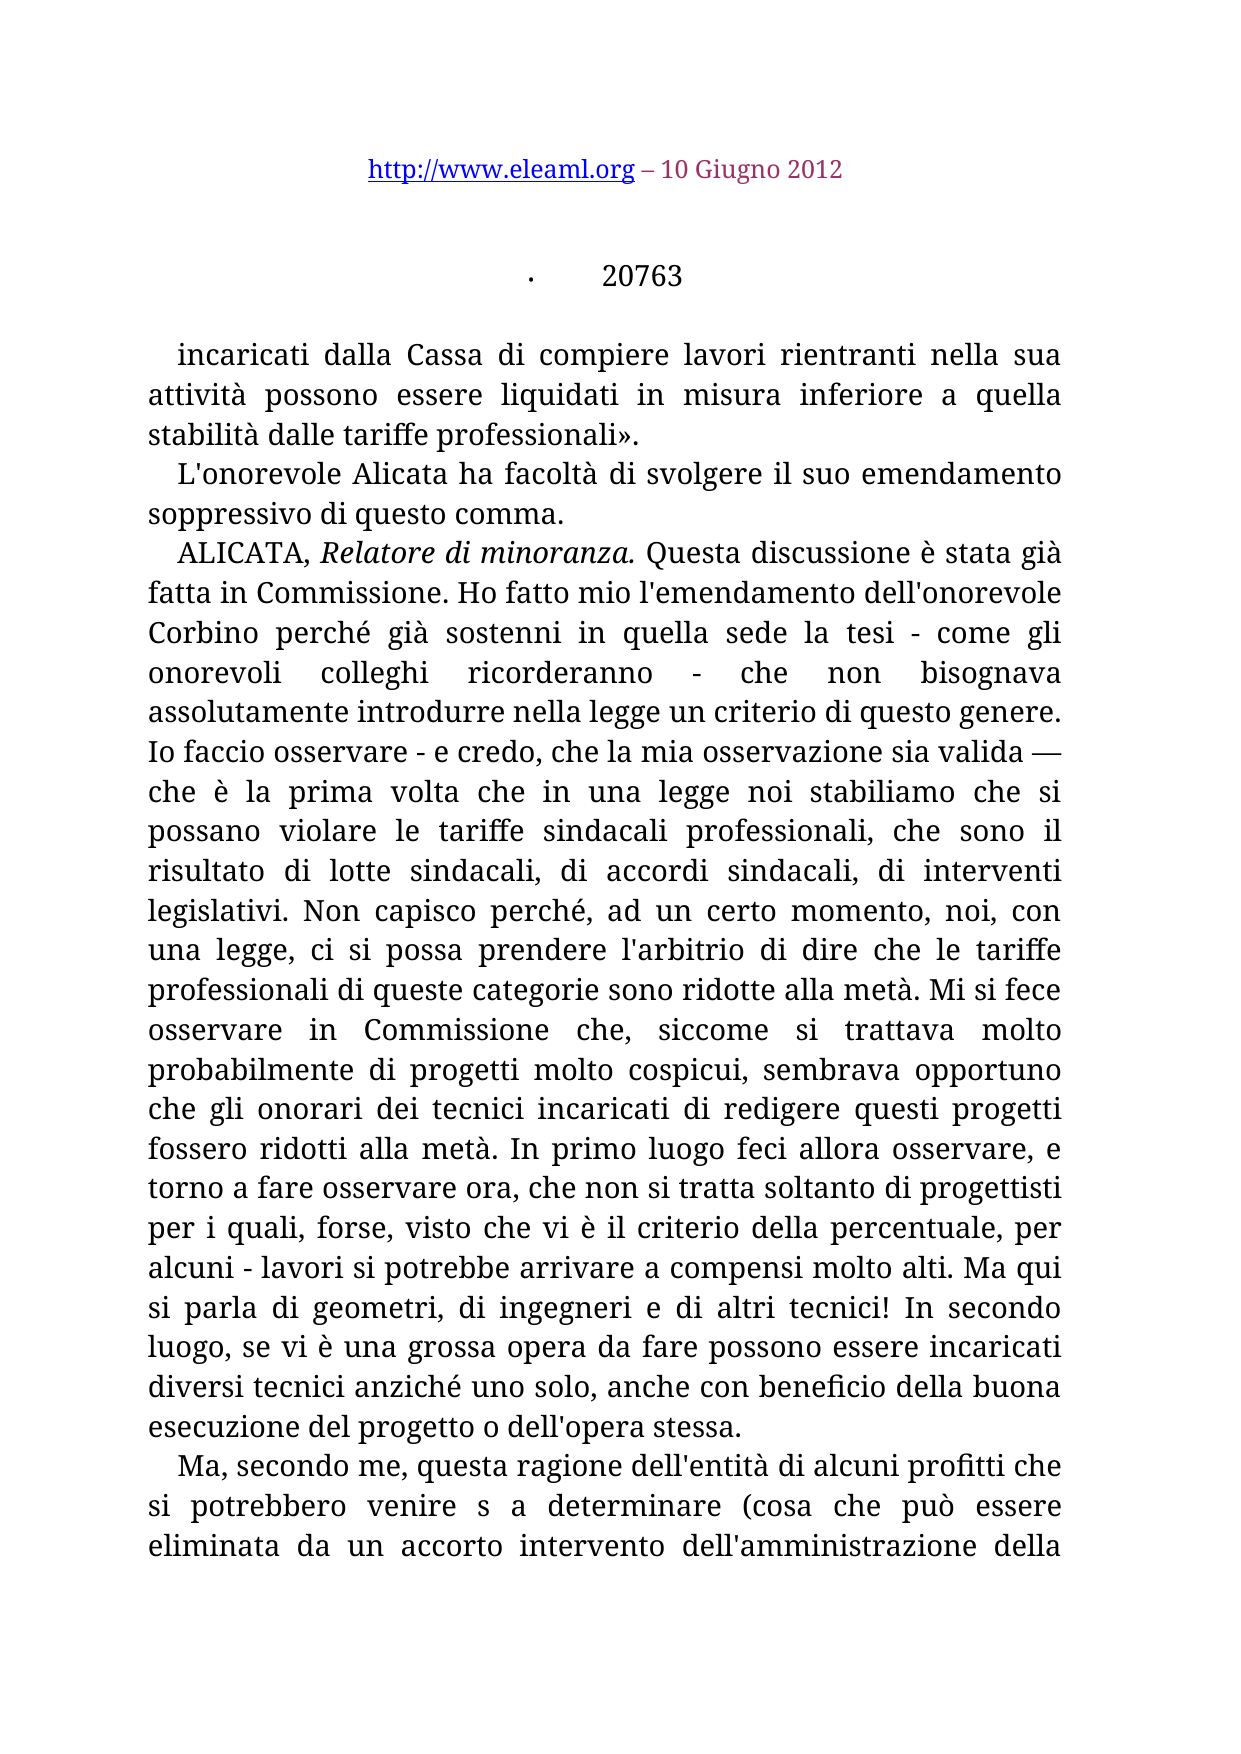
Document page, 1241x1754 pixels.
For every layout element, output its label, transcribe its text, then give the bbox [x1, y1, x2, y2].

list 20763 [148, 255, 1063, 295]
text Ma, secondo me, questa ragione dell'entità di alcuni profitti che si potrebbero venire s a determinare (cosa che può essere eliminata da un accorto intervento dell'amministrazione della [148, 1446, 1063, 1565]
text incaricati dalla Cassa di compiere lavori rientranti nella sua attività possono essere liquidati in misura inferiore a quella stabilità dalle tariffe professionali». [148, 334, 1063, 453]
text ALICATA, Relatore di minoranza. Questa discussione è stata già fatta in Commissione. Ho fatto mio l'emendamento dell'onorevole Corbino perché già sostenni in quella sede la tesi - come gli onorevoli colleghi ricorderanno - che non bisognava assolutamente introdurre nella legge un criterio di questo genere. Io faccio osservare - e credo, che la mia osservazione sia valida — che è la prima volta che in una legge noi stabiliamo che si possano violare le tariffe sindacali professionali, che sono il risultato di lotte sindacali, di accordi sindacali, di interventi legislativi. Non capisco perché, ad un certo momento, noi, con una legge, ci si possa prendere l'arbitrio di dire che le tariffe professionali di queste categorie sono ridotte alla metà. Mi si fece osservare in Commissione che, siccome si trattava molto probabilmente di progetti molto cospicui, sembrava opportuno che gli onorari dei tecnici incaricati di redigere questi progetti fossero ridotti alla metà. In primo luogo feci allora osservare, e torno a fare osservare ora, che non si tratta soltanto di progettisti per i quali, forse, visto che vi è il criterio della percentuale, per alcuni - lavori si potrebbe arrivare a compensi molto alti. Ma qui si parla di geometri, di ingegneri e di altri tecnici! In secondo luogo, se vi è una grossa opera da fare possono essere incaricati diversi tecnici anziché uno solo, anche con beneficio della buona esecuzione del progetto o dell'opera stessa. [148, 533, 1063, 1446]
text L'onorevole Alicata ha facoltà di svolgere il suo emendamento soppressivo di questo comma. [148, 453, 1063, 533]
